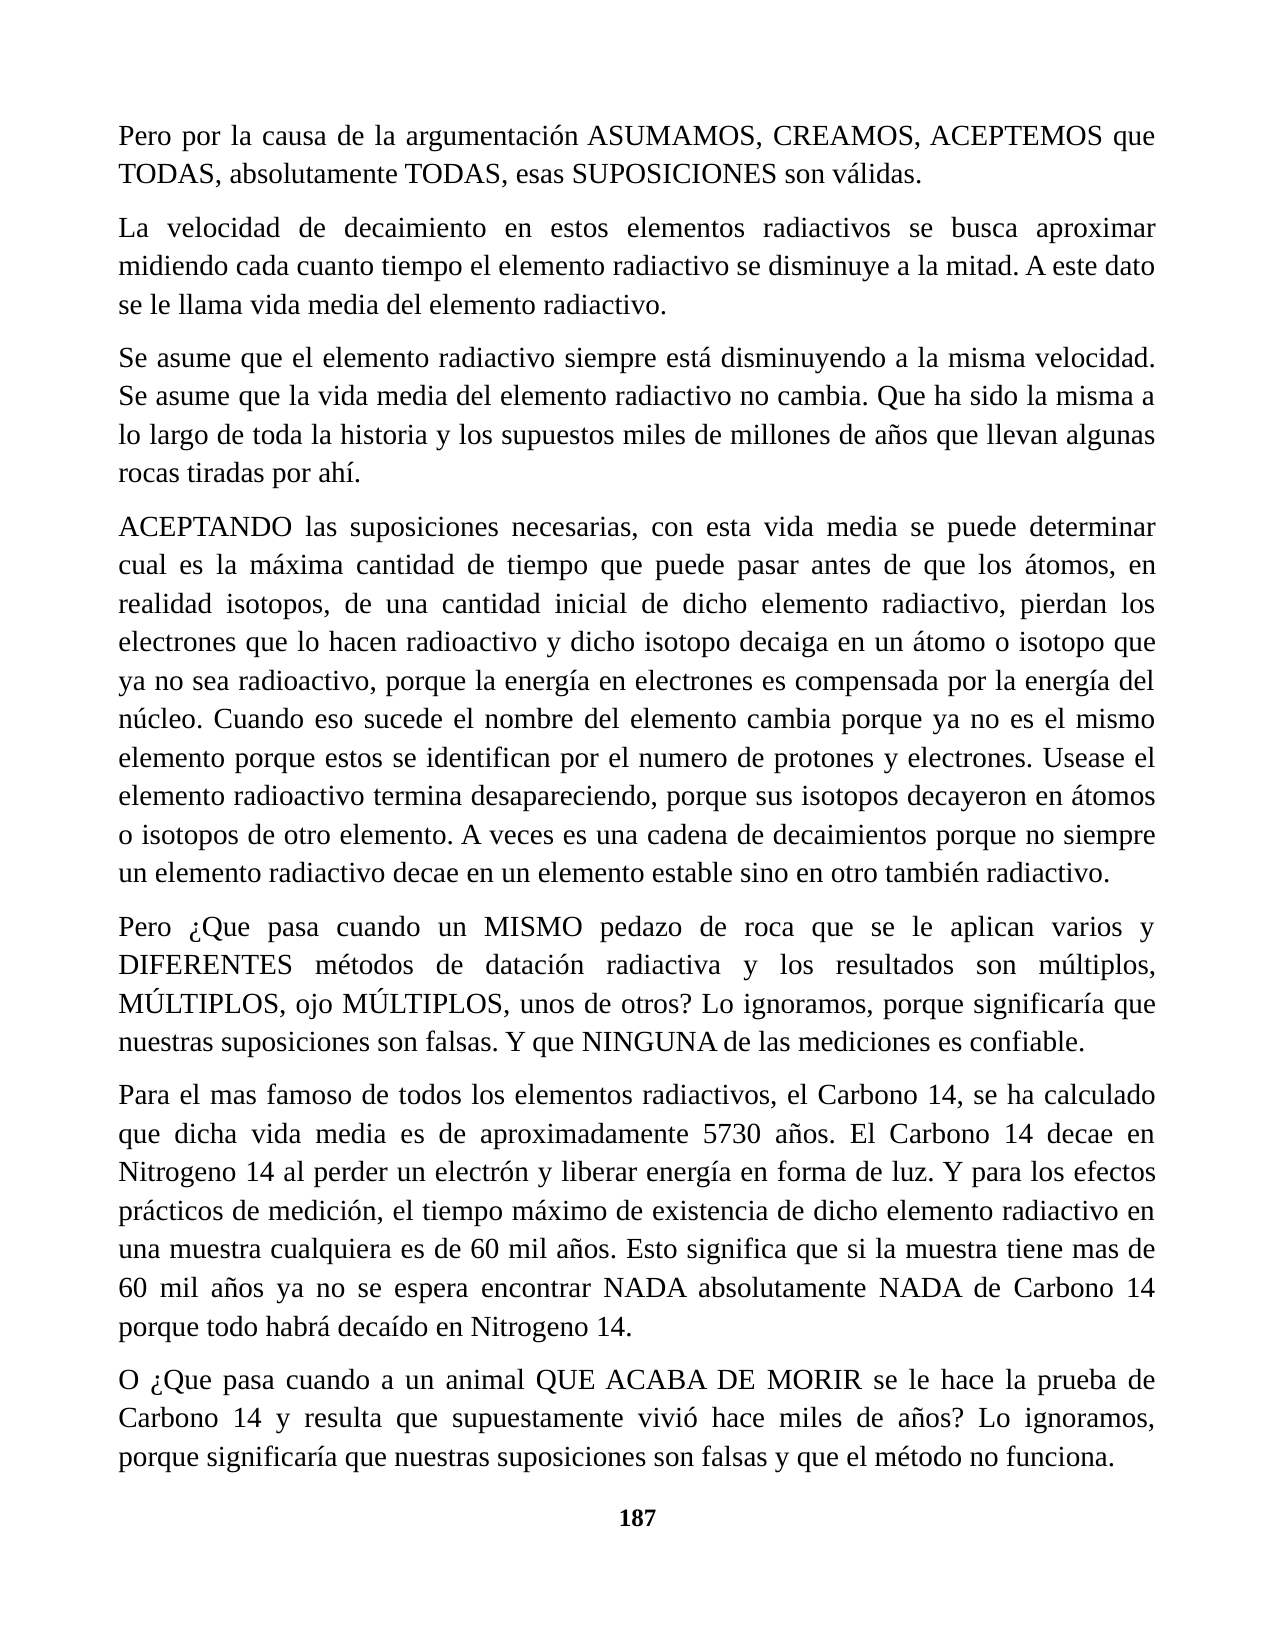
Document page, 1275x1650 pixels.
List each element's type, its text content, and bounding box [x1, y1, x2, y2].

text Pero ¿Que pasa cuando un MISMO pedazo de roca que se le aplican varios y DIFERENTES métodos de datación radiactiva y los resultados son múltiplos, MÚLTIPLOS, ojo MÚLTIPLOS, unos de otros? Lo ignoramos, porque significaría que nuestras suposiciones son falsas. Y que NINGUNA de las mediciones es confiable. [118, 909, 1157, 1058]
text Para el mas famoso de todos los elementos radiactivos, el Carbono 14, se ha calculado que dicha vida media es de aproximadamente 5730 años. El Carbono 14 decae en Nitrogeno 14 al perder un electrón y liberar energía en forma de luz. Y para los efectos prácticos de medición, el tiempo máximo de existencia de dicho elemento radiactivo en una muestra cualquiera es de 60 mil años. Esto significa que si la muestra tiene mas de 60 mil años ya no se espera encontrar NADA absolutamente NADA de Carbono 14 porque todo habrá decaído en Nitrogeno 14. [118, 1077, 1157, 1342]
text ACEPTANDO las suposiciones necesarias, con esta vida media se puede determinar cual es la máxima cantidad de tiempo que puede pasar antes de que los átomos, en realidad isotopos, de una cantidad inicial de dicho elemento radiactivo, pierdan los electrones que lo hacen radioactivo y dicho isotopo decaiga en un átomo o isotopo que ya no sea radioactivo, porque la energía en electrones es compensada por la energía del núcleo. Cuando eso sucede el nombre del elemento cambia porque ya no es el mismo elemento porque estos se identifican por el numero de protones y electrones. Usease el elemento radioactivo termina desapareciendo, porque sus isotopos decayeron en átomos o isotopos de otro elemento. A veces es una cadena de decaimientos porque no siempre un elemento radiactivo decae en un elemento estable sino en otro también radiactivo. [118, 509, 1157, 889]
text Pero por la causa de la argumentación ASUMAMOS, CREAMOS, ACEPTEMOS que TODAS, absolutamente TODAS, esas SUPOSICIONES son válidas. [118, 118, 1157, 190]
text O ¿Que pasa cuando a un animal QUE ACABA DE MORIR se le hace la prueba de Carbono 14 y resulta que supuestamente vivió hace miles de años? Lo ignoramos, porque significaría que nuestras suposiciones son falsas y que el método no funciona. [118, 1362, 1157, 1472]
text La velocidad de decaimiento en estos elementos radiactivos se busca aproximar midiendo cada cuanto tiempo el elemento radiactivo se disminuye a la mitad. A este dato se le llama vida media del elemento radiactivo. [118, 210, 1157, 320]
text Se asume que el elemento radiactivo siempre está disminuyendo a la misma velocidad. Se asume que la vida media del elemento radiactivo no cambia. Que ha sido la misma a lo largo de toda la historia y los supuestos miles de millones de años que llevan algunas rocas tiradas por ahí. [118, 340, 1157, 489]
